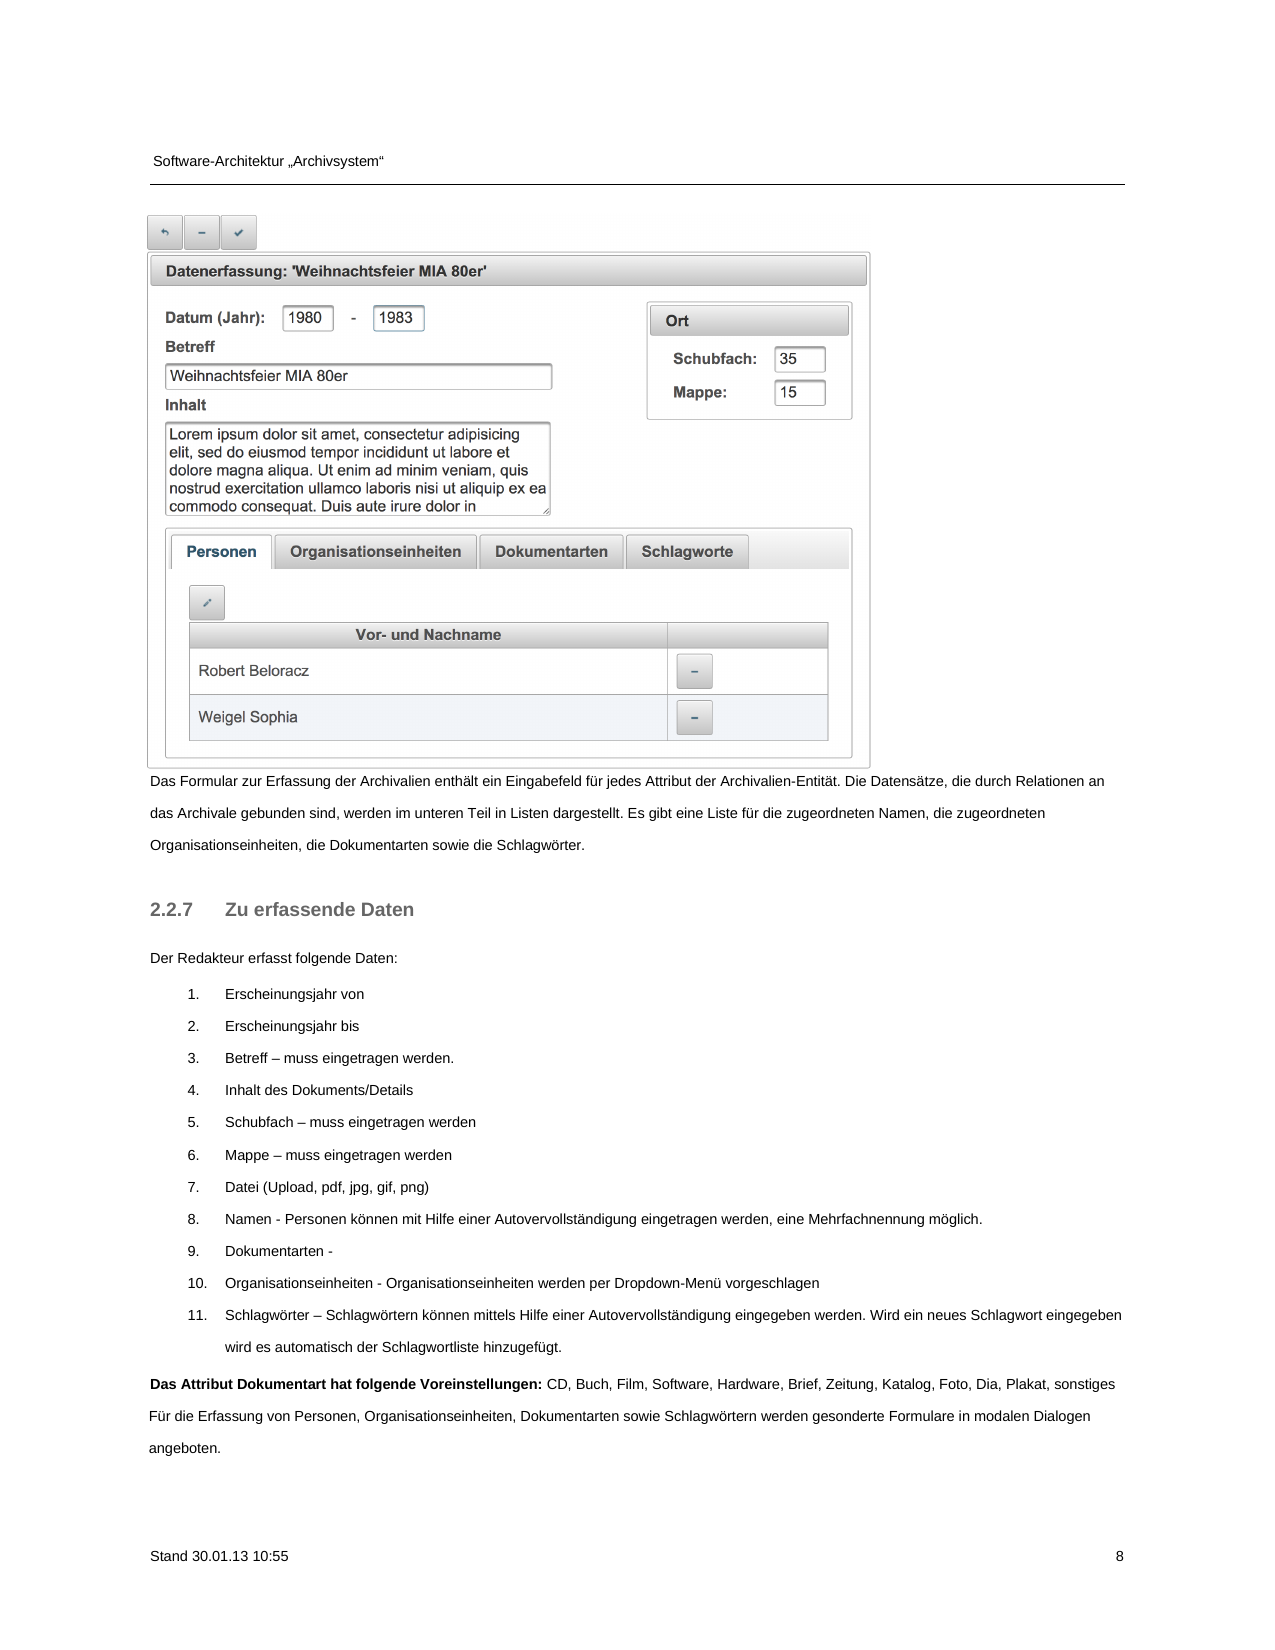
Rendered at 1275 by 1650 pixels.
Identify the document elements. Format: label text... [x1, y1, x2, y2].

list Betreff – muss eingetragen werden. [187, 1051, 1125, 1078]
list Schubfach – muss eingetragen werden [187, 1115, 1125, 1143]
text Das Formular zur Erfassung der Archivalien enthält ein Eingabefeld für jedes Attribut der Archivalien-Entität. Die Datensätze, die durch Relationen an das Archivale gebunden sind, werden im unteren Teil in Listen dargestellt. Es gibt eine Liste für die zugeordneten Namen, die zugeordneten Organisationseinheiten, die Dokumentarten sowie die Schlagwörter. [150, 213, 1125, 866]
list Schlagwörter – Schlagwörtern können mittels Hilfe einer Autovervollständigung eingegeben werden. Wird ein neues Schlagwort eingegeben wird es automatisch der Schlagwortliste hinzugefügt. [187, 1307, 1125, 1367]
list Organisationseinheiten - Organisationseinheiten werden per Dropdown-Menü vorgeschlagen [187, 1275, 1125, 1303]
list Namen - Personen können mit Hilfe einer Autovervollständigung eingetragen werden, eine Mehrfachnennung möglich. [187, 1211, 1125, 1239]
list Datei (Upload, pdf, jpg, gif, png) [187, 1179, 1125, 1207]
list Inhalt des Dokuments/Details [187, 1083, 1125, 1111]
text Der Redakteur erfasst folgende Daten: [150, 950, 1125, 978]
list Erscheinungsjahr von [187, 986, 1125, 1014]
picture [145, 213, 872, 770]
text Das Attribut Dokumentart hat folgende Voreinstellungen: CD, Buch, Film, Software, Hardware, Brief, Zeitung, Katalog, Foto, Dia, Plakat, sonstiges [150, 1377, 1125, 1404]
list Erscheinungsjahr bis [187, 1018, 1125, 1046]
list Mappe – muss eingetragen werden [187, 1147, 1125, 1175]
list Dokumentarten - [187, 1243, 1125, 1271]
subtitle Zu erfassende Daten [150, 899, 1125, 936]
list Für die Erfassung von Personen, Organisationseinheiten, Dokumentarten sowie Schlagwörtern werden gesonderte Formulare in modalen Dialogen angeboten. [146, 1409, 1125, 1469]
